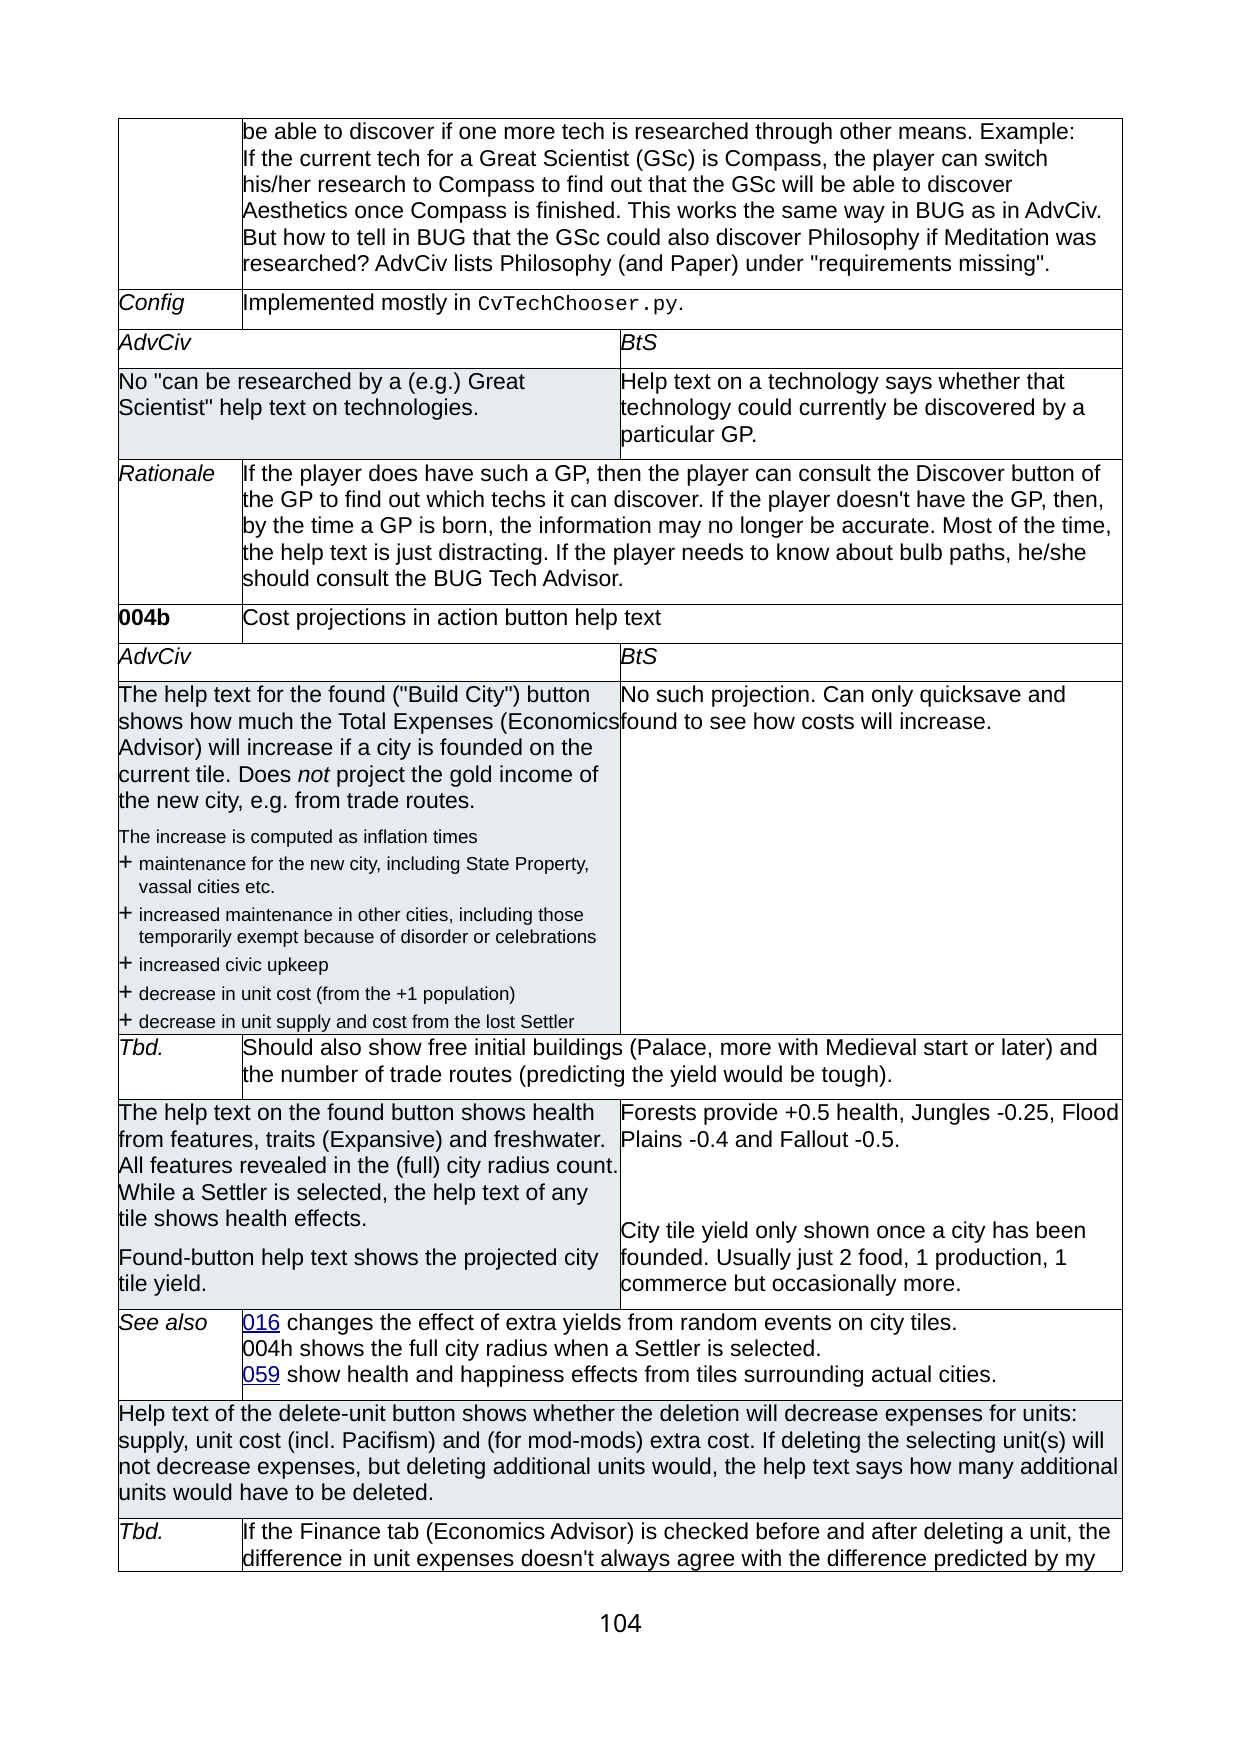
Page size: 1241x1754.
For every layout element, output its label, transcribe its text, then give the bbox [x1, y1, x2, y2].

table_cell Implemented mostly in CvTechChooser.py. [243, 290, 1122, 329]
table_cell BtS [621, 644, 1122, 681]
table_cell Tbd. [119, 1519, 242, 1571]
table_cell AdvCiv [119, 644, 620, 681]
table_cell Help text of the delete-unit button shows whether the deletion will decrease expenses for units: supply, unit cost (incl. Pacifism) and (for mod-mods) extra cost. If deleting the selecting unit(s) will not decrease expenses, but deleting additional units would, the help text says how many additional units would have to be deleted. [119, 1401, 1122, 1518]
table_cell No such projection. Can only quicksave and found to see how costs will increase. [621, 682, 1122, 1034]
table_cell 016 changes the effect of extra yields from random events on city tiles. 004h shows the full city radius when a Settler is selected. 059 show health and happiness effects from tiles surrounding actual cities. [243, 1310, 1122, 1400]
table_cell Cost projections in action button help text [243, 605, 1122, 642]
table_cell BtS [621, 330, 1122, 368]
table_cell The help text on the found button shows health from features, traits (Expansive) and freshwater. All features revealed in the (full) city radius count. While a Settler is selected, the help text of any tile shows health effects. Found-button help text shows the projected city tile yield. [119, 1100, 620, 1309]
table_cell be able to discover if one more tech is researched through other means. Example: If the current tech for a Great Scientist (GSc) is Compass, the player can switch his/her research to Compass to find out that the GSc will be able to discover Aesthetics once Compass is finished. This works the same way in BUG as in AdvCiv. But how to tell in BUG that the GSc could also discover Philosophy if Meditation was researched? AdvCiv lists Philosophy (and Paper) under "requirements missing". [243, 119, 1122, 289]
table_cell Help text on a technology says whether that technology could currently be discovered by a particular GP. [621, 369, 1122, 459]
table_cell See also [119, 1310, 242, 1400]
table_cell Config [119, 290, 242, 329]
table_cell The help text for the found ("Build City") button shows how much the Total Expenses (Economics Advisor) will increase if a city is founded on the current tile. Does not project the gold income of the new city, e.g. from trade routes. The increase is computed as inflation times maintenance for the new city, including State Property, vassal cities etc. increased maintenance in other cities, including those temporarily exempt because of disorder or celebrations increased civic upkeep decrease in unit cost (from the +1 population) decrease in unit supply and cost from the lost Settler [119, 682, 620, 1034]
table_cell No "can be researched by a (e.g.) Great Scientist" help text on technologies. [119, 369, 620, 459]
table_cell [119, 119, 242, 289]
table_cell Should also show free initial buildings (Palace, more with Medieval start or later) and the number of trade routes (predicting the yield would be tough). [243, 1035, 1122, 1099]
table_cell Forests provide +0.5 health, Jungles -0.25, Flood Plains -0.4 and Fallout -0.5. City tile yield only shown once a city has been founded. Usually just 2 food, 1 production, 1 commerce but occasionally more. [621, 1100, 1122, 1309]
table_cell Tbd. [119, 1035, 242, 1099]
table_cell If the player does have such a GP, then the player can consult the Discover button of the GP to find out which techs it can discover. If the player doesn't have the GP, then, by the time a GP is born, the information may no longer be accurate. Most of the time, the help text is just distracting. If the player needs to know about bulb paths, he/she should consult the BUG Tech Advisor. [243, 460, 1122, 604]
table_cell AdvCiv [119, 330, 620, 368]
table_cell If the Finance tab (Economics Advisor) is checked before and after deleting a unit, the difference in unit expenses doesn't always agree with the difference predicted by my [243, 1519, 1122, 1571]
table_cell Rationale [119, 460, 242, 604]
table_cell 004b [119, 605, 242, 642]
